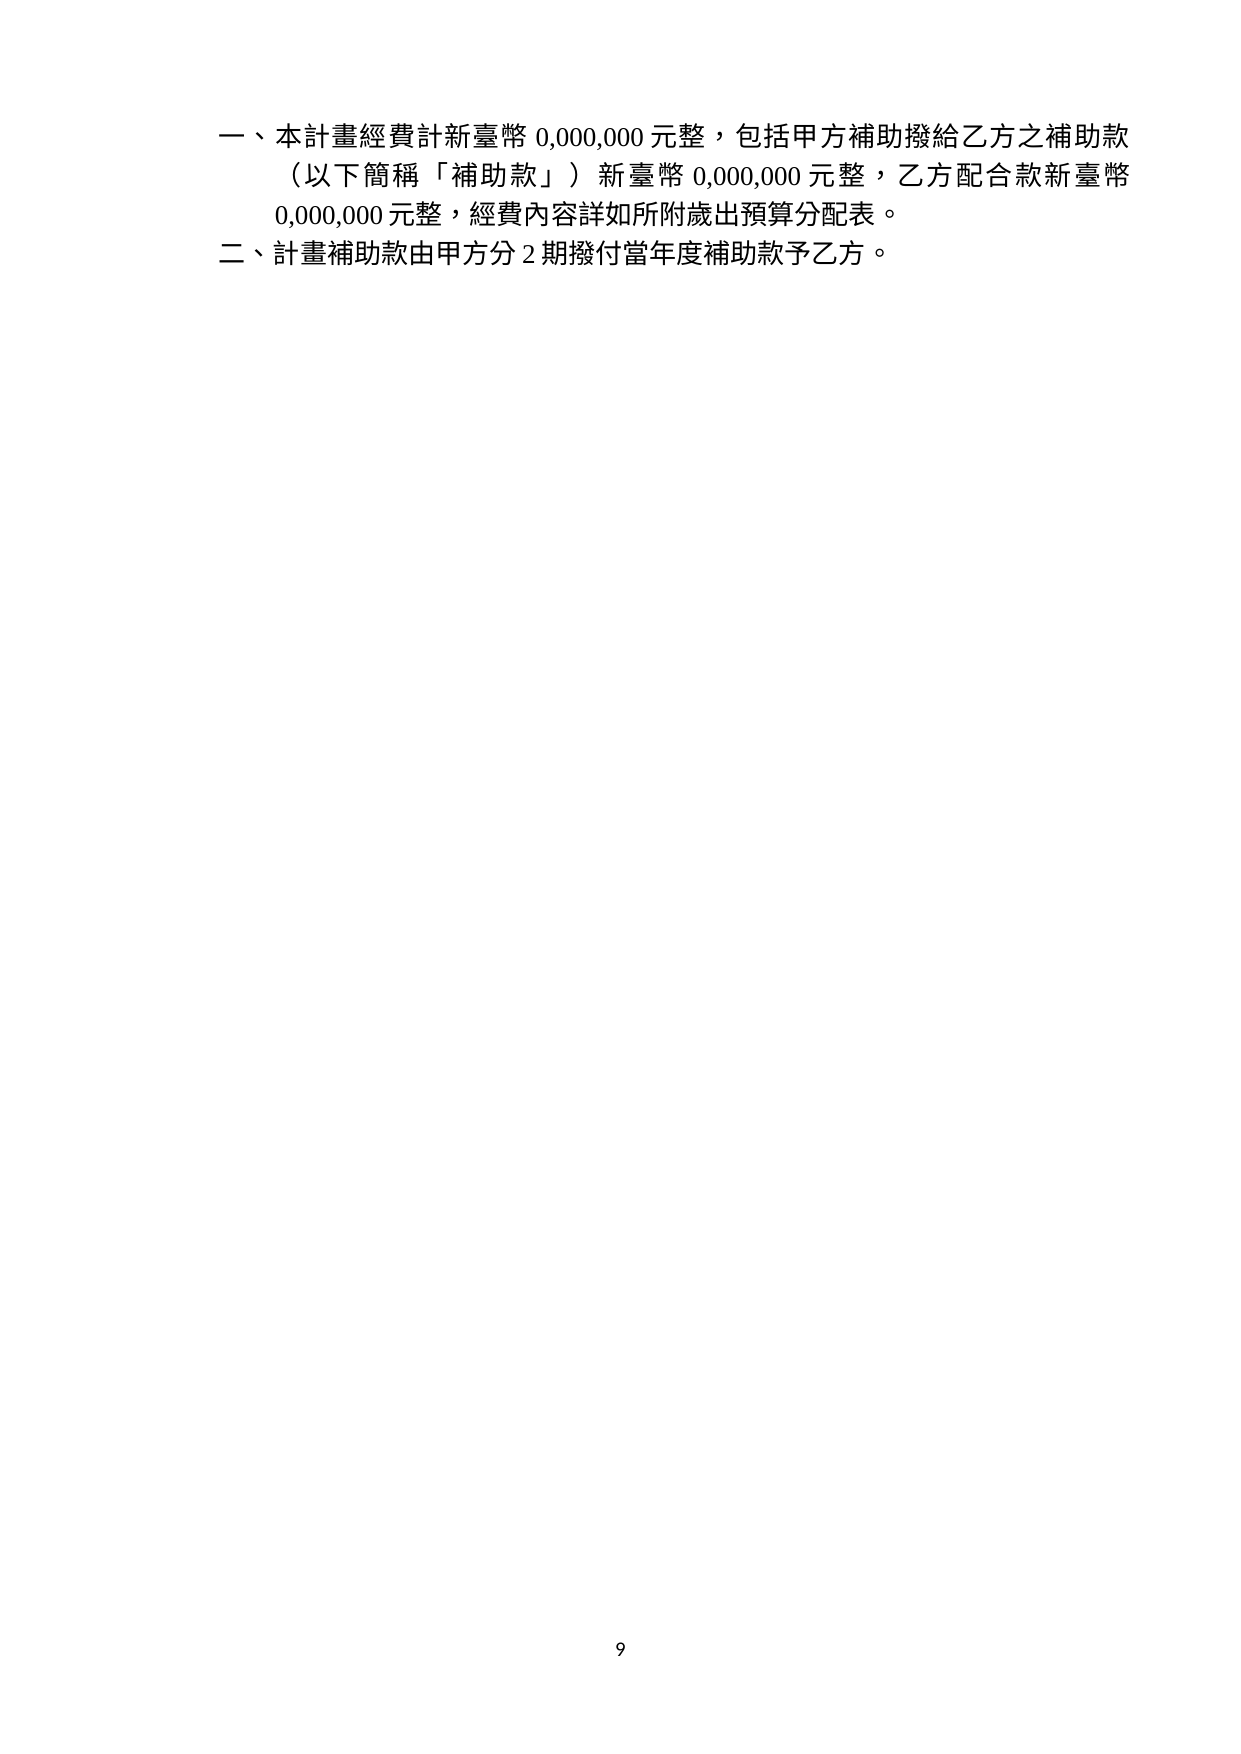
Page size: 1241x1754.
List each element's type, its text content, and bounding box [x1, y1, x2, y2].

text 一、本計畫經費計新臺幣0,000,000元整，包括甲方補助撥給乙方之補助款（以下簡稱「補助款」）新臺幣0,000,000元整，乙方配合款新臺幣0,000,000元整，經費內容詳如所附歲出預算分配表。 [218, 114, 1131, 232]
text 二、計畫補助款由甲方分2期撥付當年度補助款予乙方。 [218, 232, 1131, 272]
